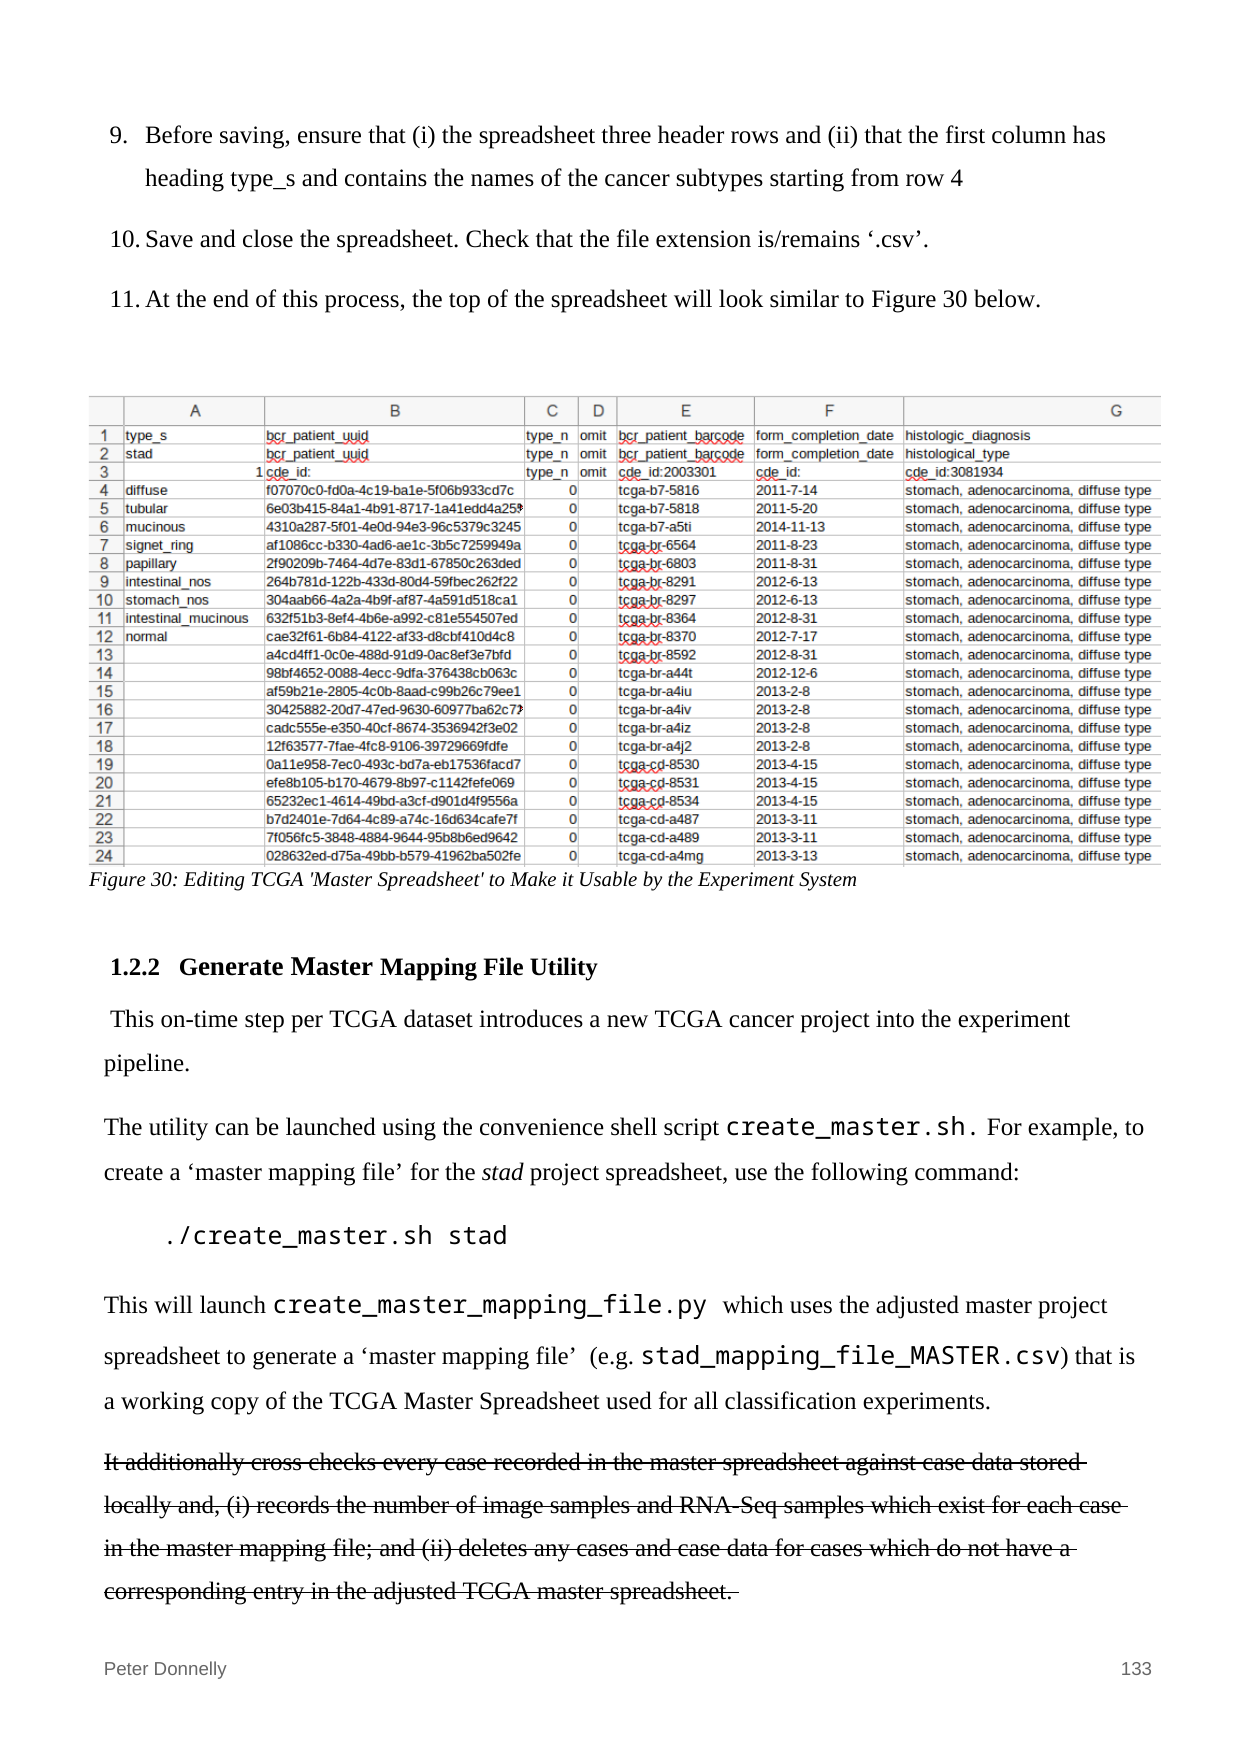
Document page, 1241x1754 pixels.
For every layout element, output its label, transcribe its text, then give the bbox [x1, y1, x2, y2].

text The utility can be launched using the convenience shell script create_master.sh. For example, to create a ‘master mapping file’ for the stad project spreadsheet, use the following command: [103, 1108, 1146, 1186]
subtitle Generate Master Mapping File Utility [103, 891, 1146, 981]
list Save and close the spreadsheet. Check that the file extension is/remains ‘.csv’. [109, 224, 1146, 252]
subtitle [103, 381, 1146, 395]
list At the end of this process, the top of the spreadsheet will look similar to Figure 30 below. [109, 284, 1146, 313]
list Before saving, ensure that (i) the spreadsheet three header rows and (ii) that the first column has heading type_s and contains the names of the cancer subtypes starting from row 4 [109, 120, 1146, 192]
text Figure 30: Editing TCGA 'Master Spreadsheet' to Make it Usable by the Experiment System [89, 867, 1161, 891]
text This on-time step per TCGA dataset introduces a new TCGA cancer project into the experiment pipeline. [103, 1004, 1146, 1076]
text This will launch create_master_mapping_file.py which uses the adjusted master project spreadsheet to generate a ‘master mapping file’ (e.g. stad_mapping_file_MASTER.csv) that is a working copy of the TCGA Master Spreadsheet used for all classification experiments. [103, 1286, 1146, 1415]
text ./create_master.sh stad [162, 1218, 1146, 1252]
picture [88, 395, 1161, 867]
text It additionally cross checks every case recorded in the master spreadsheet against case data stored locally and, (i) records the number of image samples and RNA-Seq samples which exist for each case in the master mapping file; and (ii) deletes any cases and case data for cases which do not have a corresponding entry in the adjusted TCGA master spreadsheet. [103, 1447, 1146, 1605]
